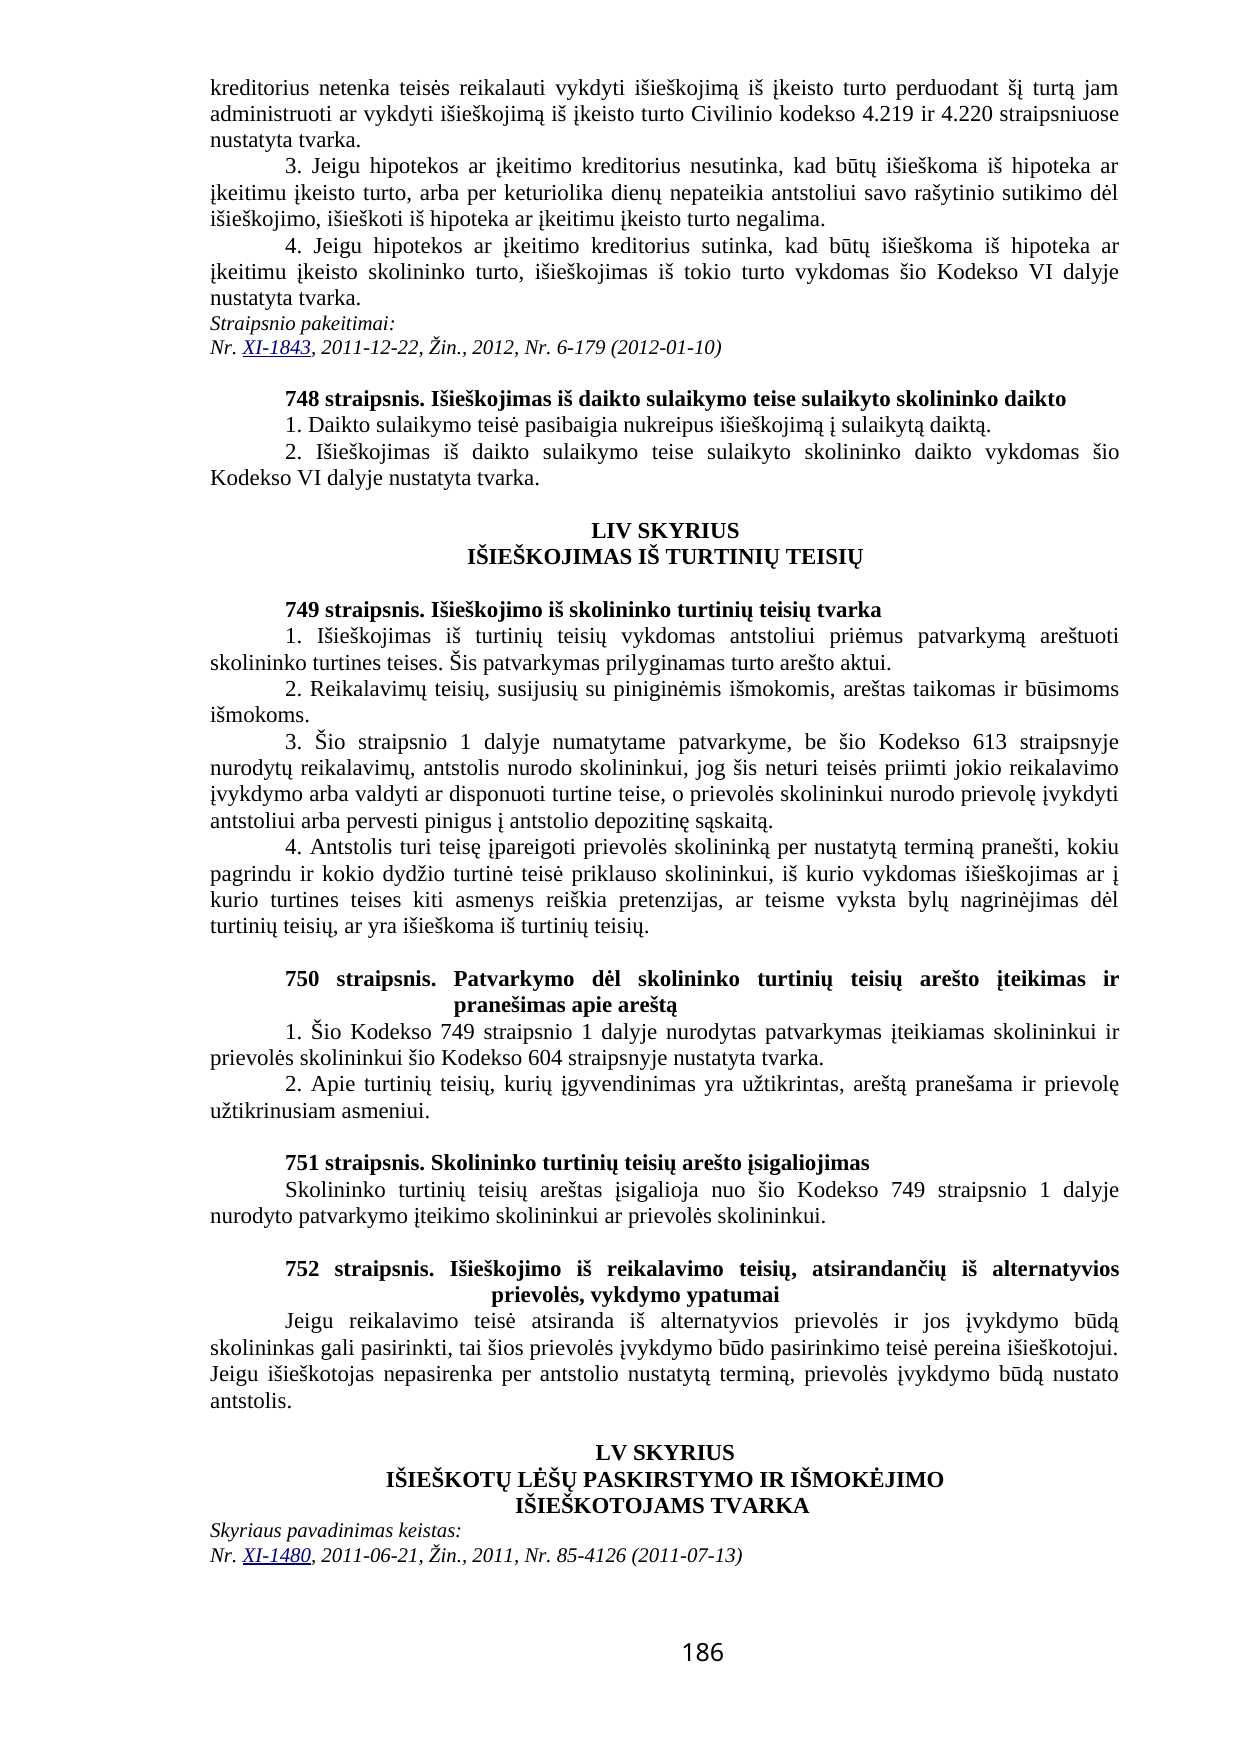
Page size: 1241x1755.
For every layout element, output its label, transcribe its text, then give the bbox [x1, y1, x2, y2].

text 750 straipsnis. Patvarkymo dėl skolininko turtinių teisių arešto įteikimas ir pranešimas apie areštą [285, 965, 1120, 1018]
text 2. Reikalavimų teisių, susijusių su piniginėmis išmokomis, areštas taikomas ir būsimoms išmokoms. [210, 675, 1120, 728]
text 1. Išieškojimas iš turtinių teisių vykdomas antstoliui priėmus patvarkymą areštuoti skolininko turtines teises. Šis patvarkymas prilyginamas turto arešto aktui. [210, 622, 1120, 675]
text 3. Šio straipsnio 1 dalyje numatytame patvarkyme, be šio Kodekso 613 straipsnyje nurodytų reikalavimų, antstolis nurodo skolininkui, jog šis neturi teisės priimti jokio reikalavimo įvykdymo arba valdyti ar disponuoti turtine teise, o prievolės skolininkui nurodo prievolę įvykdyti antstoliui arba pervesti pinigus į antstolio depozitinę sąskaitą. [210, 728, 1120, 833]
text 749 straipsnis. Išieškojimo iš skolininko turtinių teisių tvarka [210, 596, 1120, 622]
text 4. Antstolis turi teisę įpareigoti prievolės skolininką per nustatytą terminą pranešti, kokiu pagrindu ir kokio dydžio turtinė teisė priklauso skolininkui, iš kurio vykdomas išieškojimas ar į kurio turtines teises kiti asmenys reiškia pretenzijas, ar teisme vyksta bylų nagrinėjimas dėl turtinių teisių, ar yra išieškoma iš turtinių teisių. [210, 833, 1120, 939]
text Straipsnio pakeitimai: [210, 311, 1120, 335]
text 752 straipsnis. Išieškojimo iš reikalavimo teisių, atsirandančių iš alternatyvios prievolės, vykdymo ypatumai [285, 1255, 1120, 1308]
text Nr. XI-1843, 2011-12-22, Žin., 2012, Nr. 6-179 (2012-01-10) [210, 335, 1120, 359]
text IŠIEŠKOJIMAS IŠ TURTINIŲ TEISIŲ [210, 543, 1120, 570]
text 1. Daikto sulaikymo teisė pasibaigia nukreipus išieškojimą į sulaikytą daiktą. [210, 412, 1120, 438]
text LIV SKYRIUS [210, 517, 1120, 543]
text 2. Išieškojimas iš daikto sulaikymo teise sulaikyto skolininko daikto vykdomas šio Kodekso VI dalyje nustatyta tvarka. [210, 438, 1120, 491]
text Skolininko turtinių teisių areštas įsigalioja nuo šio Kodekso 749 straipsnio 1 dalyje nurodyto patvarkymo įteikimo skolininkui ar prievolės skolininkui. [210, 1176, 1120, 1228]
text Nr. XI-1480, 2011-06-21, Žin., 2011, Nr. 85-4126 (2011-07-13) [210, 1542, 1120, 1567]
text Jeigu reikalavimo teisė atsiranda iš alternatyvios prievolės ir jos įvykdymo būdą skolininkas gali pasirinkti, tai šios prievolės įvykdymo būdo pasirinkimo teisė pereina išieškotojui. Jeigu išieškotojas nepasirenka per antstolio nustatytą terminą, prievolės įvykdymo būdą nustato antstolis. [210, 1308, 1120, 1413]
text 751 straipsnis. Skolininko turtinių teisių arešto įsigaliojimas [210, 1149, 1120, 1176]
text Skyriaus pavadinimas keistas: [210, 1518, 1120, 1542]
text IŠIEŠKOTOJAMS TVARKA [210, 1492, 1120, 1518]
text IŠIEŠKOTŲ LĖŠŲ PASKIRSTYMO IR IŠMOKĖJIMO [210, 1466, 1120, 1492]
text 748 straipsnis. Išieškojimas iš daikto sulaikymo teise sulaikyto skolininko daikto [285, 385, 1120, 412]
text kreditorius netenka teisės reikalauti vykdyti išieškojimą iš įkeisto turto perduodant šį turtą jam administruoti ar vykdyti išieškojimą iš įkeisto turto Civilinio kodekso 4.219 ir 4.220 straipsniuose nustatyta tvarka. [210, 73, 1120, 153]
text 3. Jeigu hipotekos ar įkeitimo kreditorius nesutinka, kad būtų išieškoma iš hipoteka ar įkeitimu įkeisto turto, arba per keturiolika dienų nepateikia antstoliui savo rašytinio sutikimo dėl išieškojimo, išieškoti iš hipoteka ar įkeitimu įkeisto turto negalima. [210, 153, 1120, 232]
text 1. Šio Kodekso 749 straipsnio 1 dalyje nurodytas patvarkymas įteikiamas skolininkui ir prievolės skolininkui šio Kodekso 604 straipsnyje nustatyta tvarka. [210, 1018, 1120, 1070]
text LV SKYRIUS [210, 1439, 1120, 1466]
text 2. Apie turtinių teisių, kurių įgyvendinimas yra užtikrintas, areštą pranešama ir prievolę užtikrinusiam asmeniui. [210, 1070, 1120, 1123]
text 4. Jeigu hipotekos ar įkeitimo kreditorius sutinka, kad būtų išieškoma iš hipoteka ar įkeitimu įkeisto skolininko turto, išieškojimas iš tokio turto vykdomas šio Kodekso VI dalyje nustatyta tvarka. [210, 232, 1120, 311]
